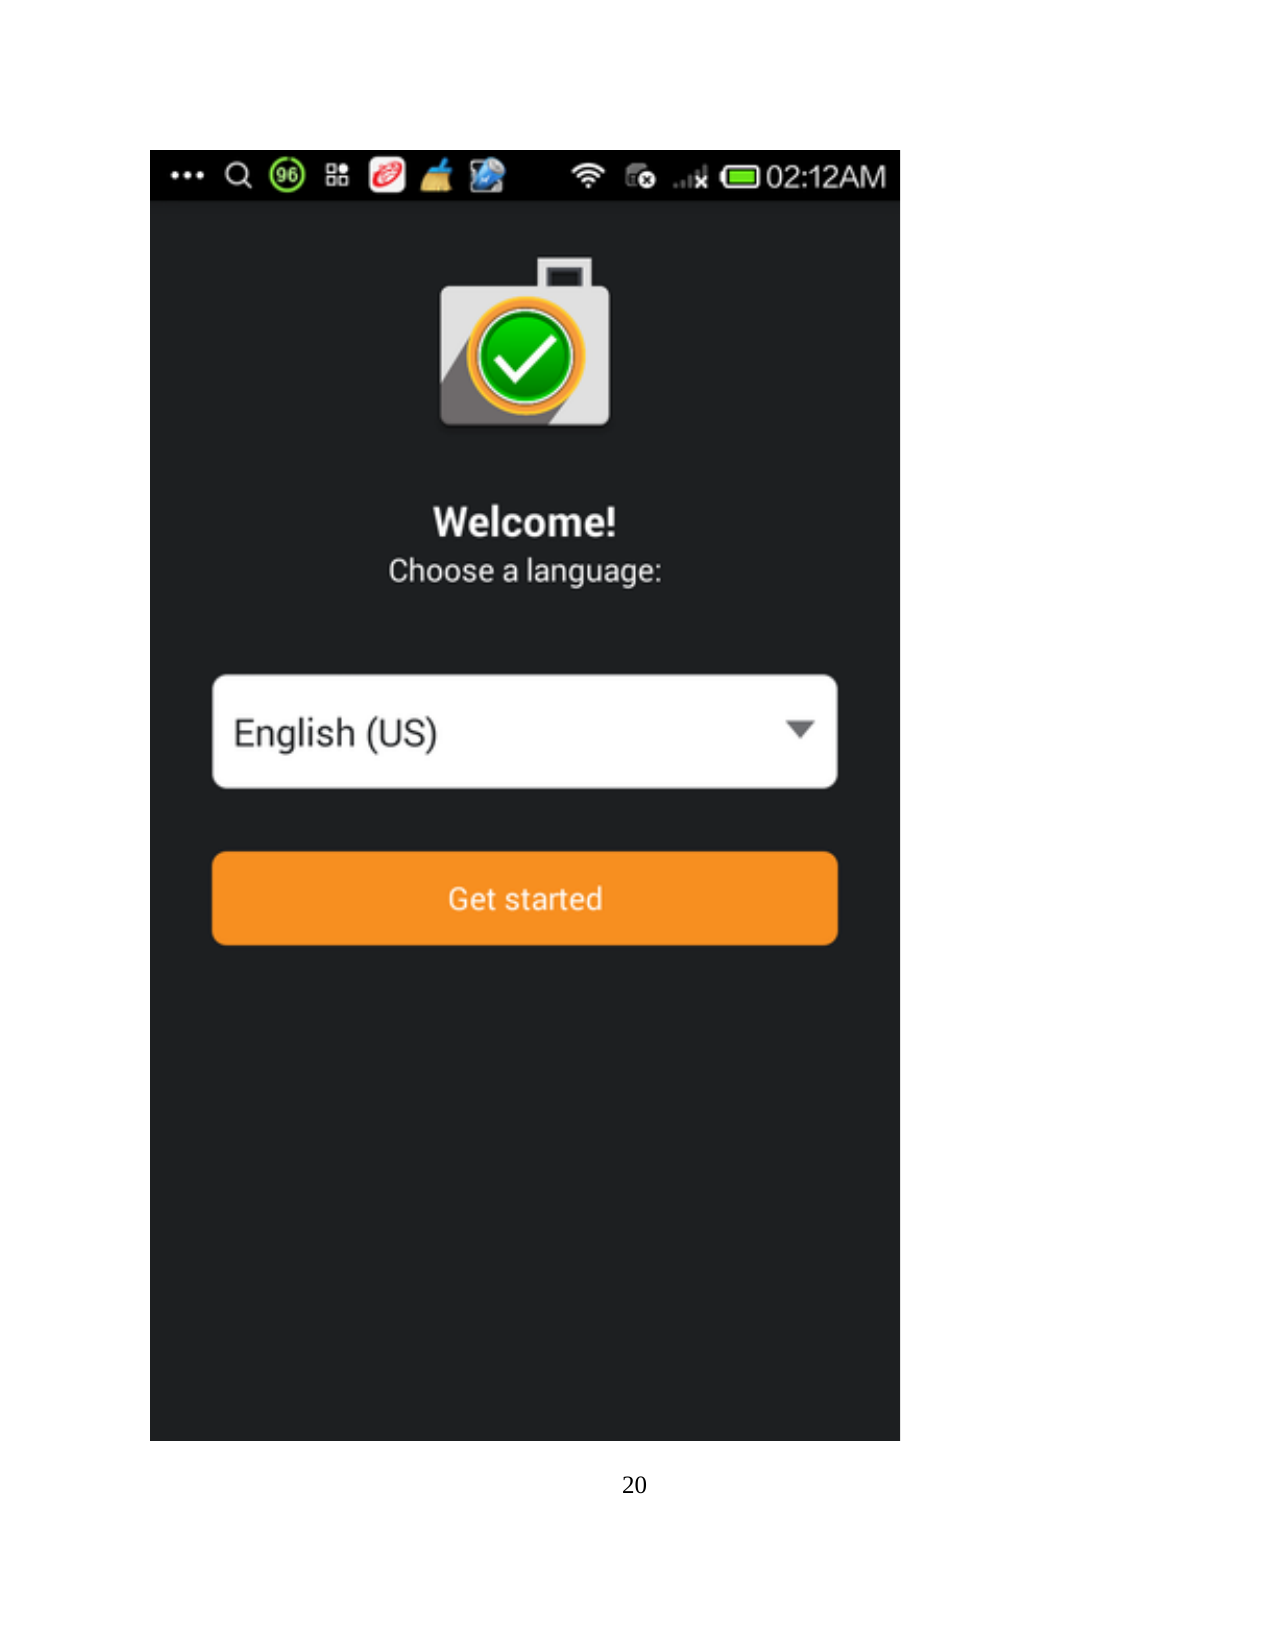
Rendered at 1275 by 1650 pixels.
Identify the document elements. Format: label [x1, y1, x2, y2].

picture [150, 150, 901, 1441]
